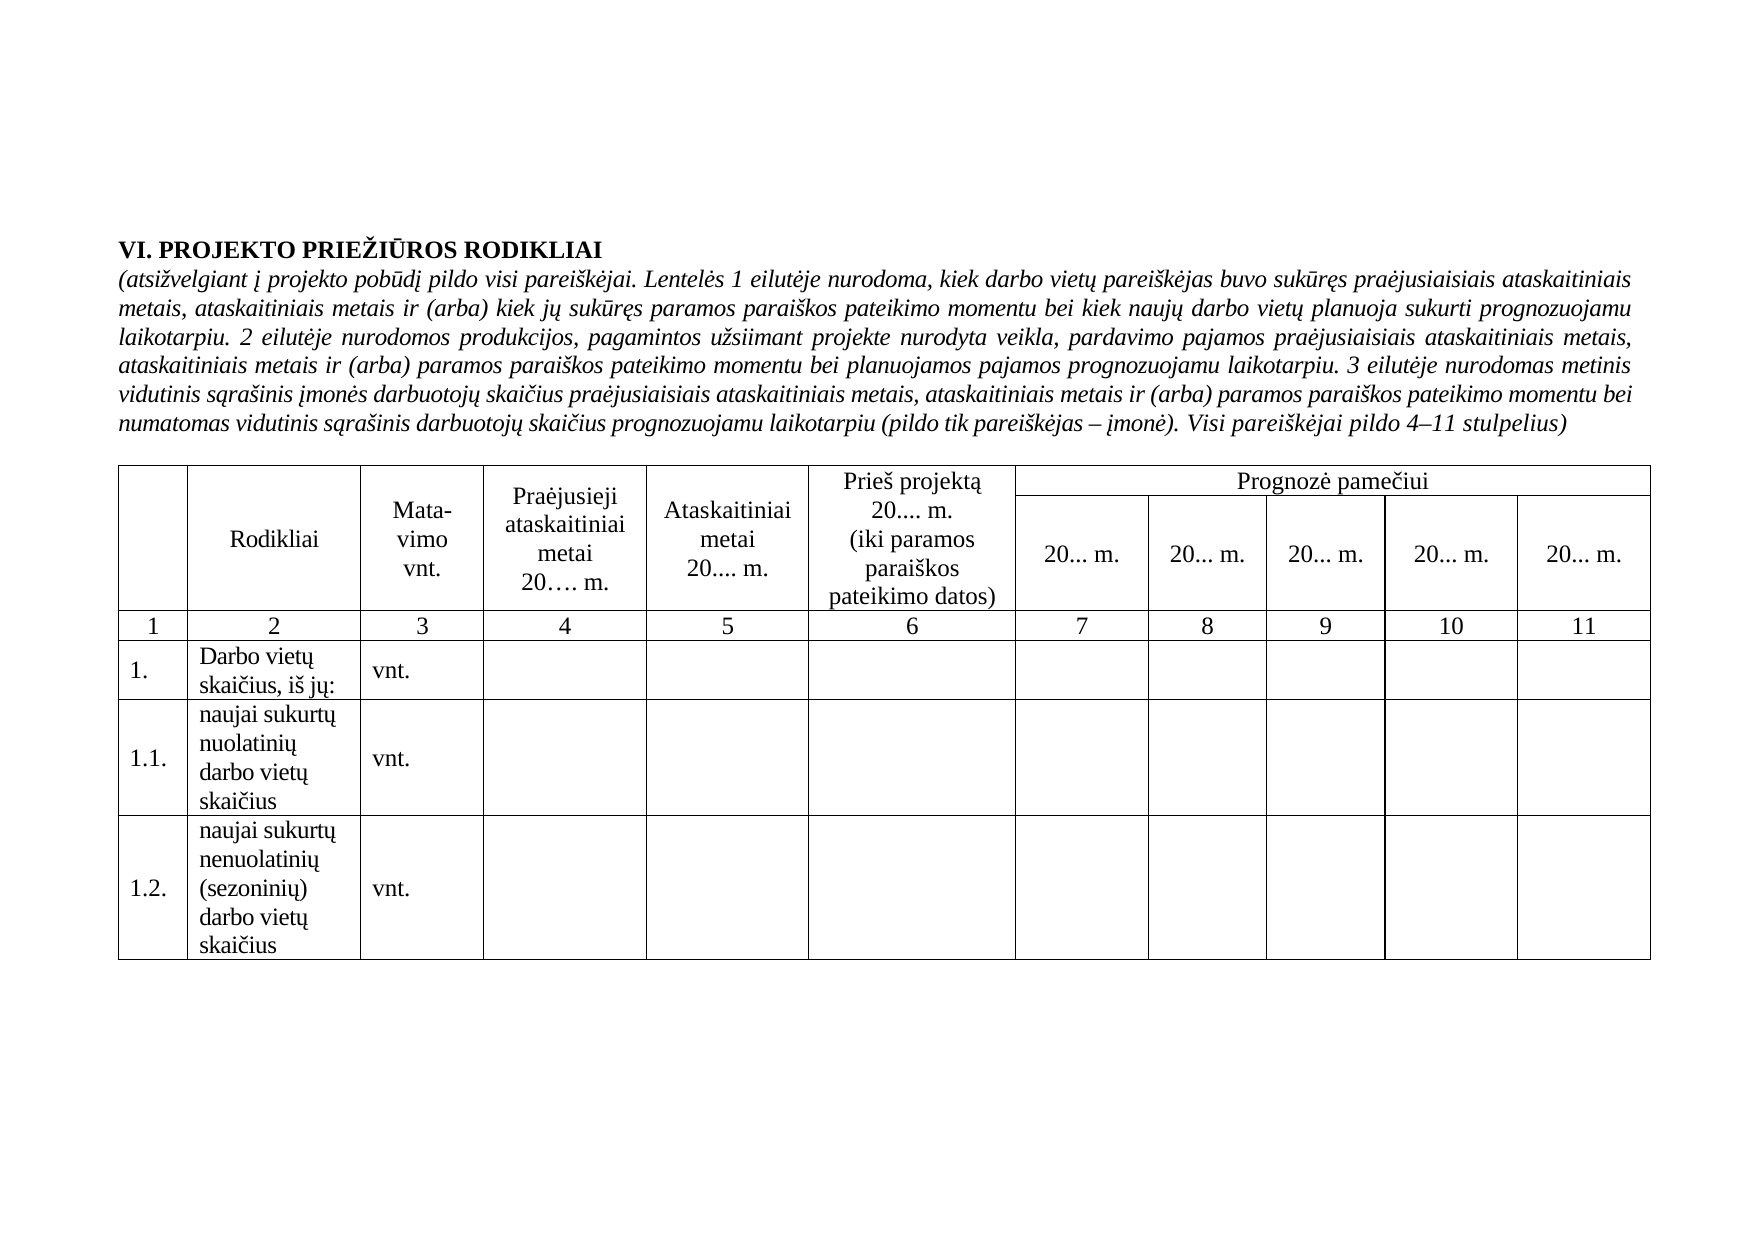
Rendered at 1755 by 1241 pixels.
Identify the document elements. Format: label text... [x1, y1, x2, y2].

table_cell 20... m. [1386, 496, 1517, 610]
table_cell 7 [1016, 611, 1148, 640]
table_cell [809, 816, 1015, 959]
table_cell [484, 641, 646, 698]
table_cell Darbo vietų skaičius, iš jų: [188, 641, 360, 698]
table_cell 20... m. [1267, 496, 1384, 610]
table_cell [1386, 641, 1517, 698]
table_cell [809, 641, 1015, 698]
table_cell vnt. [361, 641, 483, 698]
table_cell 1.2. [119, 816, 187, 959]
table_cell vnt. [361, 700, 483, 814]
table_cell [1016, 816, 1148, 959]
table_cell [1518, 816, 1650, 959]
table_cell [1386, 700, 1517, 814]
table_cell [1016, 700, 1148, 814]
table_cell naujai sukurtų nenuolatinių (sezoninių) darbo vietų skaičius [188, 816, 360, 959]
table_cell [1149, 816, 1266, 959]
table_header Praėjusieji ataskaitiniai metai 20…. m. [484, 466, 646, 610]
table_cell 5 [647, 611, 808, 640]
table_cell 11 [1518, 611, 1650, 640]
table_cell [1267, 641, 1384, 698]
table_cell [1016, 641, 1148, 698]
table_header Prognozė pamečiui [1016, 466, 1650, 495]
table_cell [484, 816, 646, 959]
table_cell 2 [188, 611, 360, 640]
table_cell 1.1. [119, 700, 187, 814]
table_cell naujai sukurtų nuolatinių darbo vietų skaičius [188, 700, 360, 814]
table_cell [1149, 641, 1266, 698]
table_cell 1. [119, 641, 187, 698]
table_cell [1149, 700, 1266, 814]
table_cell vnt. [361, 816, 483, 959]
text (atsižvelgiant į projekto pobūdį pildo visi pareiškėjai. Lentelės 1 eilutėje nurodoma, kiek darbo vietų pareiškėjas buvo sukūręs praėjusiaisiais ataskaitiniais metais, ataskaitiniais metais ir (arba) kiek jų sukūręs paramos paraiškos pateikimo momentu bei kiek naujų darbo vietų planuoja sukurti prognozuojamu laikotarpiu. 2 eilutėje nurodomos produkcijos, pagamintos užsiimant projekte nurodyta veikla, pardavimo pajamos praėjusiaisiais ataskaitiniais metais, ataskaitiniais metais ir (arba) paramos paraiškos pateikimo momentu bei planuojamos pajamos prognozuojamu laikotarpiu. 3 eilutėje nurodomas metinis vidutinis sąrašinis įmonės darbuotojų skaičius praėjusiaisiais ataskaitiniais metais, ataskaitiniais metais ir (arba) paramos paraiškos pateikimo momentu bei numatomas vidutinis sąrašinis darbuotojų skaičius prognozuojamu laikotarpiu (pildo tik pareiškėjas – įmonė). Visi pareiškėjai pildo 4–11 stulpelius) [118, 264, 1636, 437]
table_header Rodikliai [188, 466, 360, 610]
table_cell [647, 700, 808, 814]
table_cell [1518, 700, 1650, 814]
table_cell [484, 700, 646, 814]
table_cell 8 [1149, 611, 1266, 640]
table_cell 20... m. [1518, 496, 1650, 610]
table_cell [1386, 816, 1517, 959]
table_cell [1518, 641, 1650, 698]
table_cell 4 [484, 611, 646, 640]
table_cell 10 [1386, 611, 1517, 640]
text VI. PROJEKTO PRIEŽIŪROS RODIKLIAI [118, 235, 1636, 264]
table_cell [647, 816, 808, 959]
table_header Prieš projektą 20.... m. (iki paramos paraiškos pateikimo datos) [809, 466, 1015, 610]
table_header [119, 466, 187, 610]
table_cell 20... m. [1149, 496, 1266, 610]
table_cell [1267, 700, 1384, 814]
table_cell [647, 641, 808, 698]
table_header Mata- vimo vnt. [361, 466, 483, 610]
table_cell 6 [809, 611, 1015, 640]
table_cell 1 [119, 611, 187, 640]
table_header Ataskaitiniai metai 20.... m. [647, 466, 808, 610]
table_cell 20... m. [1016, 496, 1148, 610]
table_cell [809, 700, 1015, 814]
table_cell 9 [1267, 611, 1384, 640]
table_cell 3 [361, 611, 483, 640]
table_cell [1267, 816, 1384, 959]
